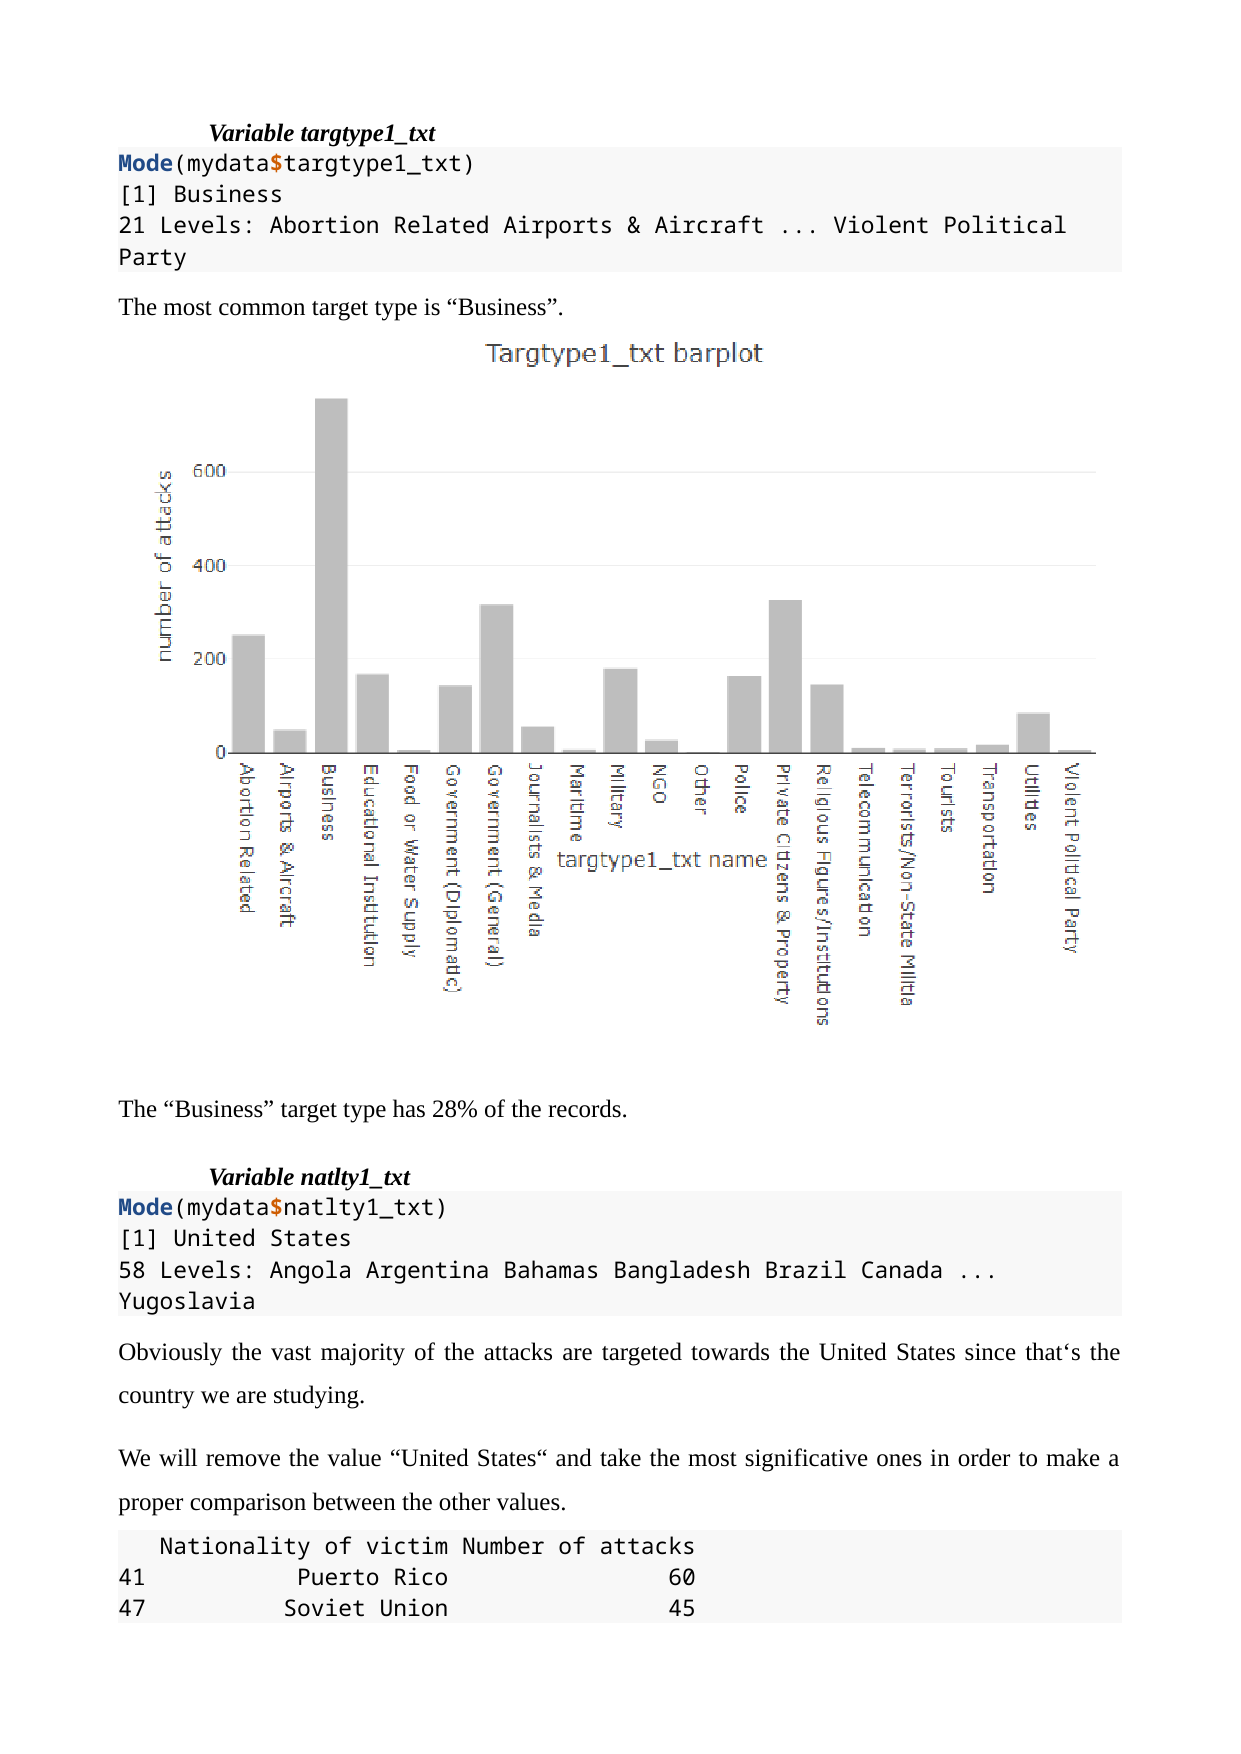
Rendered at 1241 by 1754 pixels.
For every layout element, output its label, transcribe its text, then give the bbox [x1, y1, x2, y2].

subtitle Variable natlty1_txt [118, 1162, 1122, 1191]
text The “Business” target type has 28% of the records. [118, 1094, 1122, 1123]
text Nationality of victim Number of attacks 41 Puerto Rico 60 47 Soviet Union 45 [118, 1530, 1122, 1623]
picture [129, 336, 1122, 1044]
table_header [119, 337, 1122, 1073]
text Mode(mydata$natlty1_txt) [118, 1191, 1122, 1222]
text The most common target type is “Business”. [118, 292, 1122, 321]
text [1] United States 58 Levels: Angola Argentina Bahamas Bangladesh Brazil Canada ... Yugoslavia [118, 1222, 1122, 1316]
text We will remove the value “United States“ and take the most significative ones in order to make a proper comparison between the other values. [118, 1443, 1122, 1515]
text Obviously the vast majority of the attacks are targeted towards the United States since that‘s the country we are studying. [118, 1337, 1122, 1408]
subtitle Variable targtype1_txt [118, 118, 1122, 147]
text Mode(mydata$targtype1_txt) [118, 147, 1122, 178]
text [1] Business 21 Levels: Abortion Related Airports & Aircraft ... Violent Political Party [118, 178, 1122, 272]
